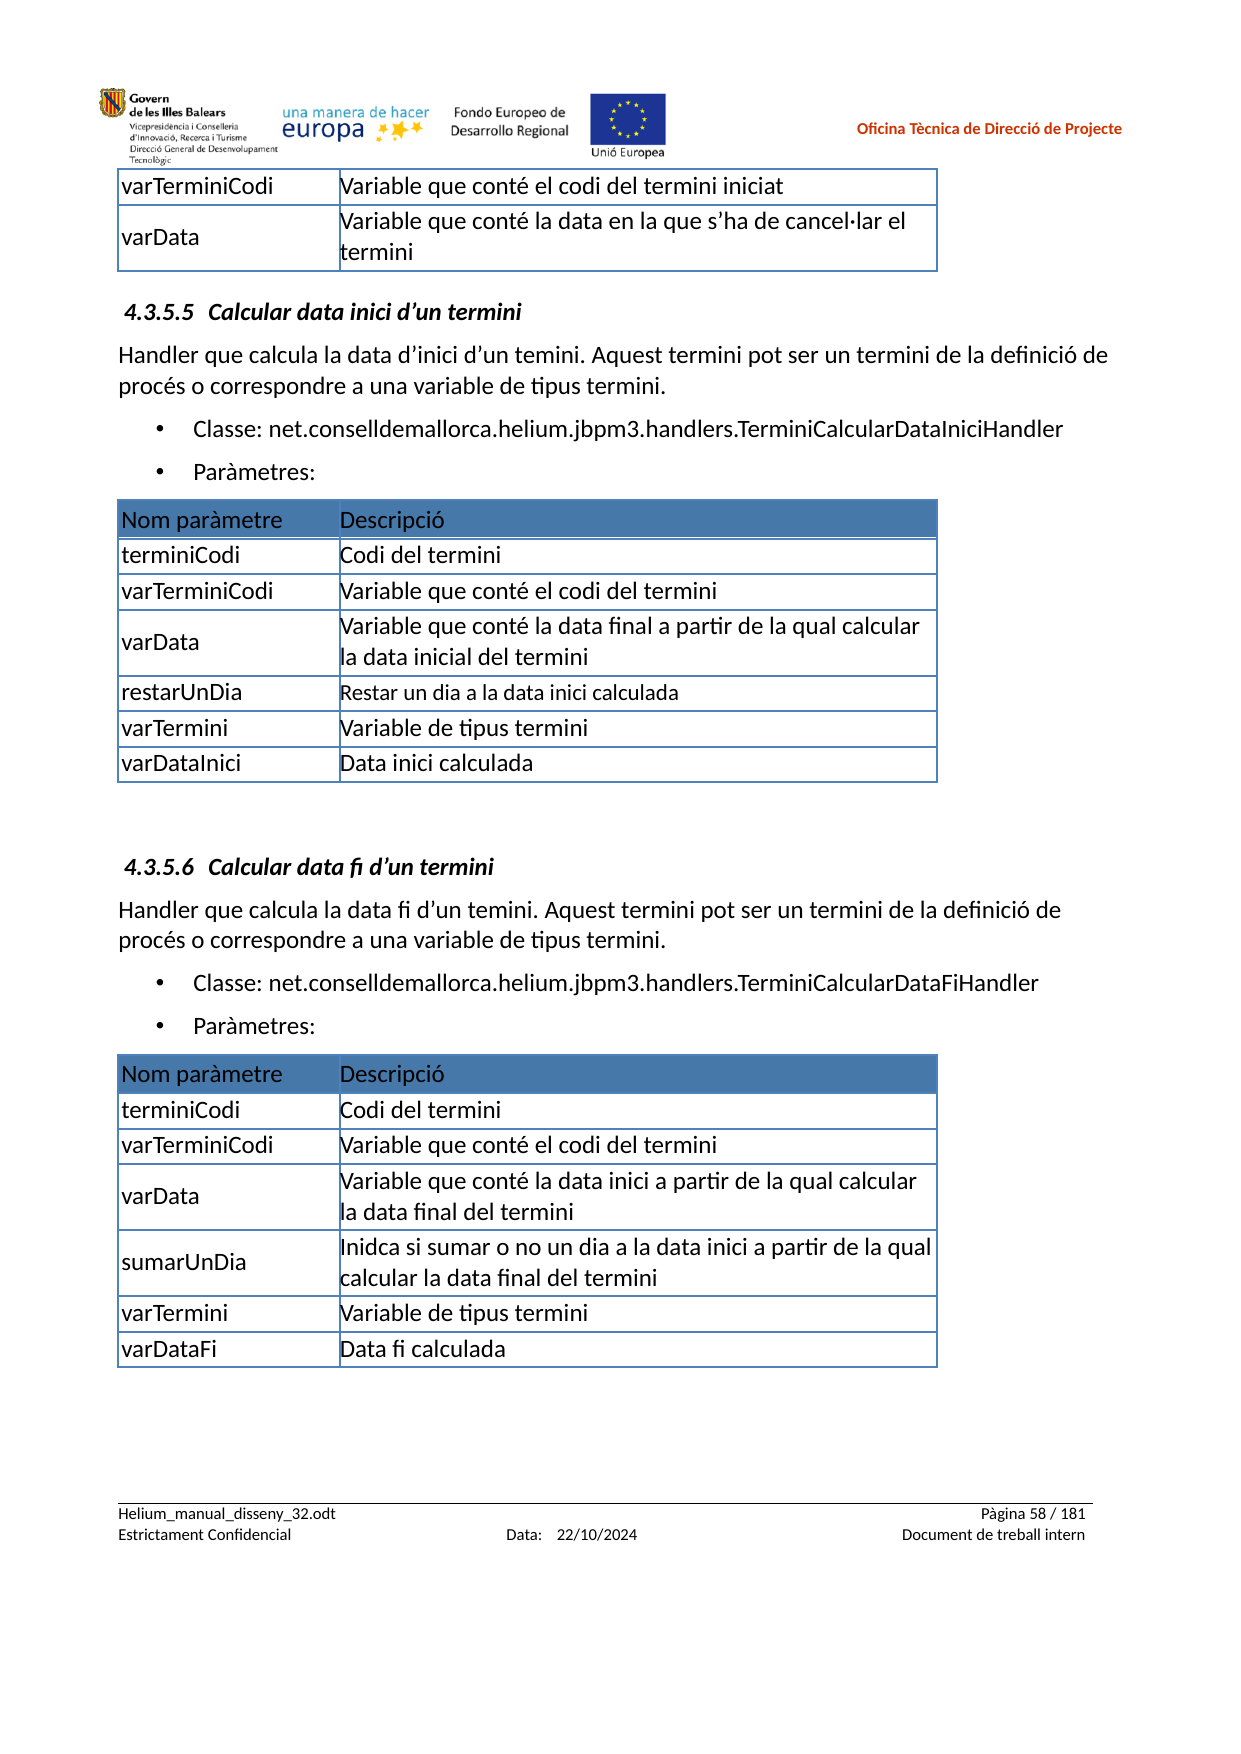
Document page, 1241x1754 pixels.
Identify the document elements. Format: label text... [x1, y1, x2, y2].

list Classe: net.conselldemallorca.helium.jbpm3.handlers.TerminiCalcularDataFiHandler [156, 967, 1122, 998]
picture [99, 87, 668, 166]
list Paràmetres: [156, 456, 1122, 486]
table_cell varTerminiCodi [119, 575, 339, 608]
table_cell varTerminiCodi [119, 170, 339, 203]
subtitle Calcular data inici d’un termini [118, 297, 1122, 327]
table_cell Inidca si sumar o no un dia a la data inici a partir de la qual calcular la data final del termini [341, 1231, 936, 1295]
table_cell terminiCodi [119, 1094, 339, 1127]
table_cell Variable que conté la data final a partir de la qual calcular la data inicial del termini [341, 611, 936, 674]
table_cell terminiCodi [119, 540, 339, 573]
table_cell varTermini [119, 712, 339, 746]
subtitle Calcular data fi d’un termini [118, 851, 1122, 881]
table_header Descripció [341, 1056, 936, 1092]
table_cell Variable que conté el codi del termini [341, 575, 936, 608]
table_cell Restar un dia a la data inici calculada [341, 677, 936, 710]
text Handler que calcula la data d’inici d’un temini. Aquest termini pot ser un termini de la definició de procés o correspondre a una variable de tipus termini. [118, 339, 1122, 400]
list Paràmetres: [156, 1011, 1122, 1041]
text Handler que calcula la data fi d’un temini. Aquest termini pot ser un termini de la definició de procés o correspondre a una variable de tipus termini. [118, 894, 1122, 955]
table_cell restarUnDia [119, 677, 339, 710]
table_cell varData [119, 206, 339, 269]
table_cell Codi del termini [341, 540, 936, 573]
table_cell varDataInici [119, 748, 339, 781]
table_cell varData [119, 1165, 339, 1229]
table_cell Data fi calculada [341, 1333, 936, 1366]
table_cell Variable que conté el codi del termini [341, 1130, 936, 1163]
table_cell varData [119, 611, 339, 674]
table_cell varTerminiCodi [119, 1130, 339, 1163]
table_cell Data inici calculada [341, 748, 936, 781]
table_cell varDataFi [119, 1333, 339, 1366]
table_cell Variable de tipus termini [341, 1297, 936, 1331]
table_header Nom paràmetre [119, 1056, 339, 1092]
table_cell Codi del termini [341, 1094, 936, 1127]
table_cell varTermini [119, 1297, 339, 1331]
table_cell Variable que conté la data en la que s’ha de cancel·lar el termini [341, 206, 936, 269]
table_cell Variable de tipus termini [341, 712, 936, 746]
table_cell Variable que conté el codi del termini iniciat [341, 170, 936, 203]
table_cell sumarUnDia [119, 1231, 339, 1295]
list Classe: net.conselldemallorca.helium.jbpm3.handlers.TerminiCalcularDataIniciHandler [156, 413, 1122, 443]
table_header Nom paràmetre [119, 501, 339, 537]
table_header Descripció [341, 501, 936, 537]
table_cell Variable que conté la data inici a partir de la qual calcular la data final del termini [341, 1165, 936, 1229]
